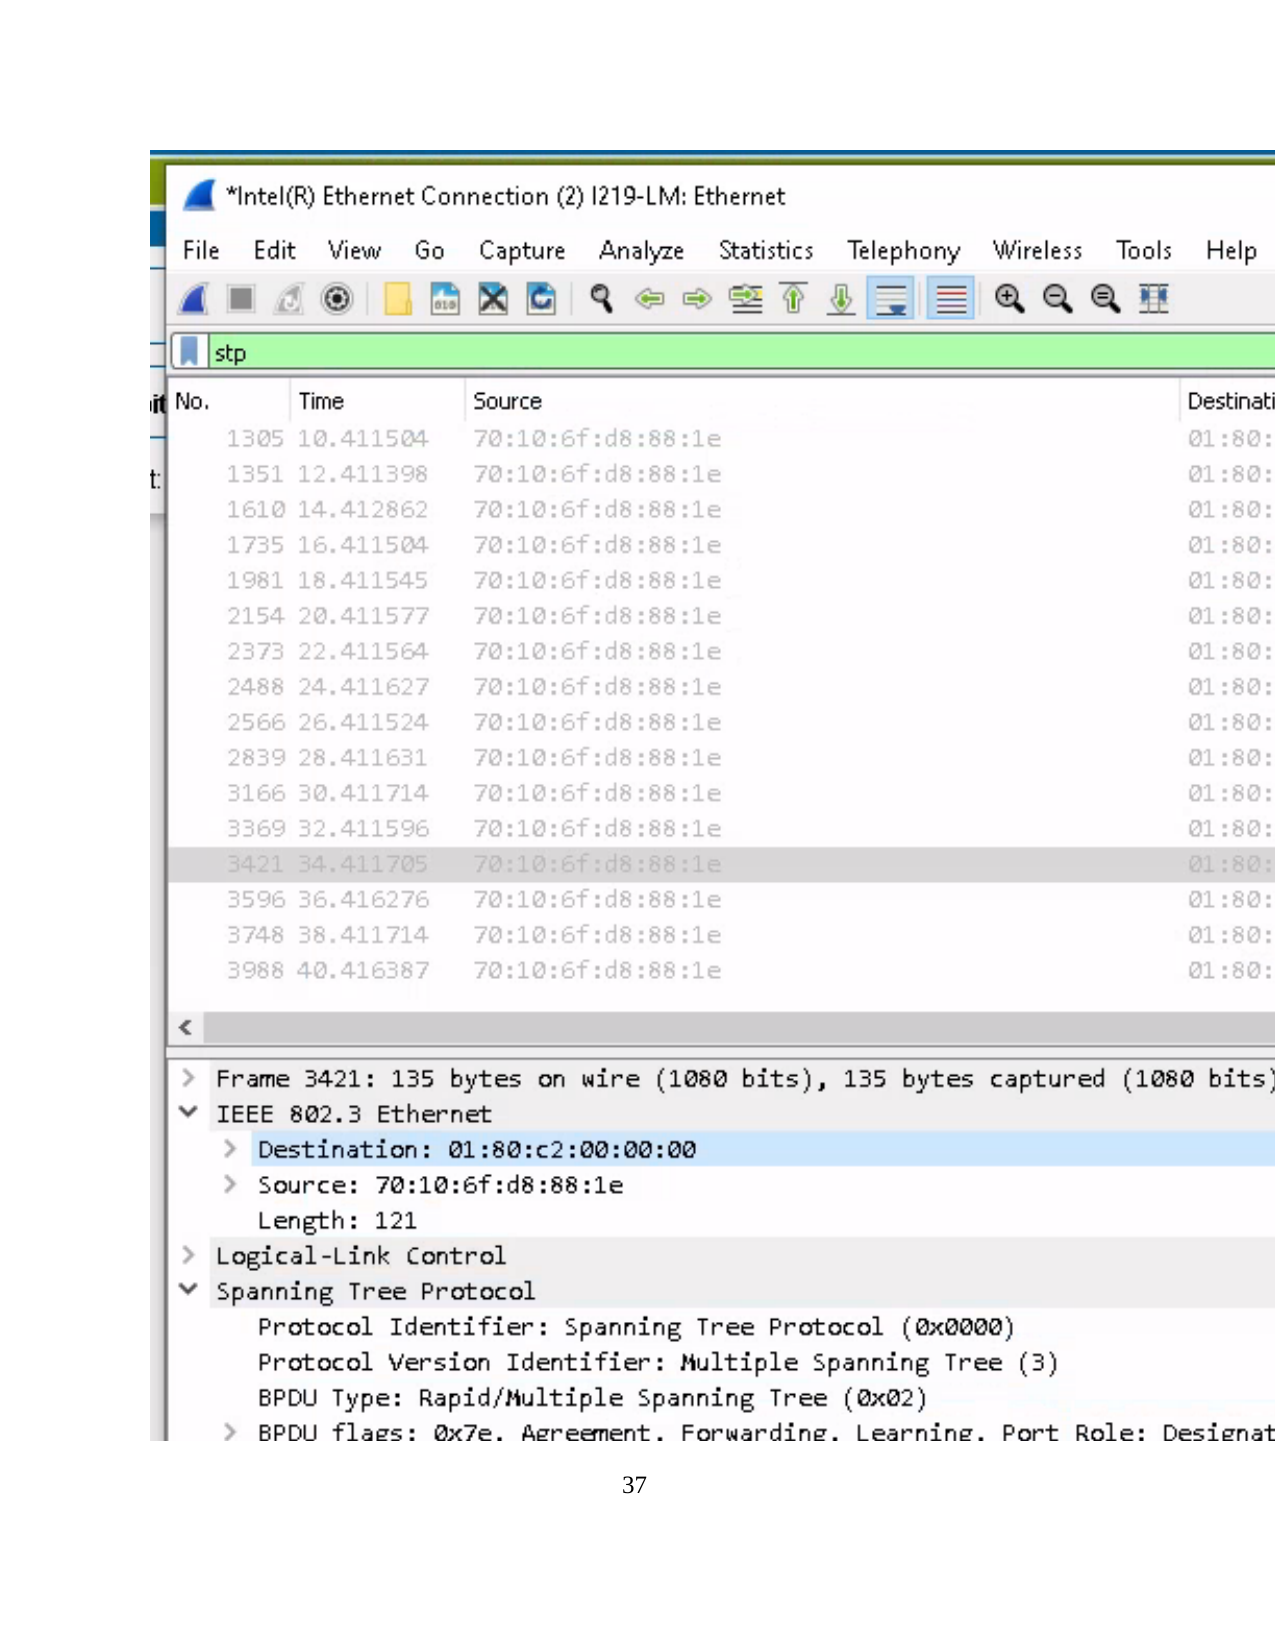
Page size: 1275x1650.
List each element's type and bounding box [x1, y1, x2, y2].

picture [150, 150, 1275, 1441]
